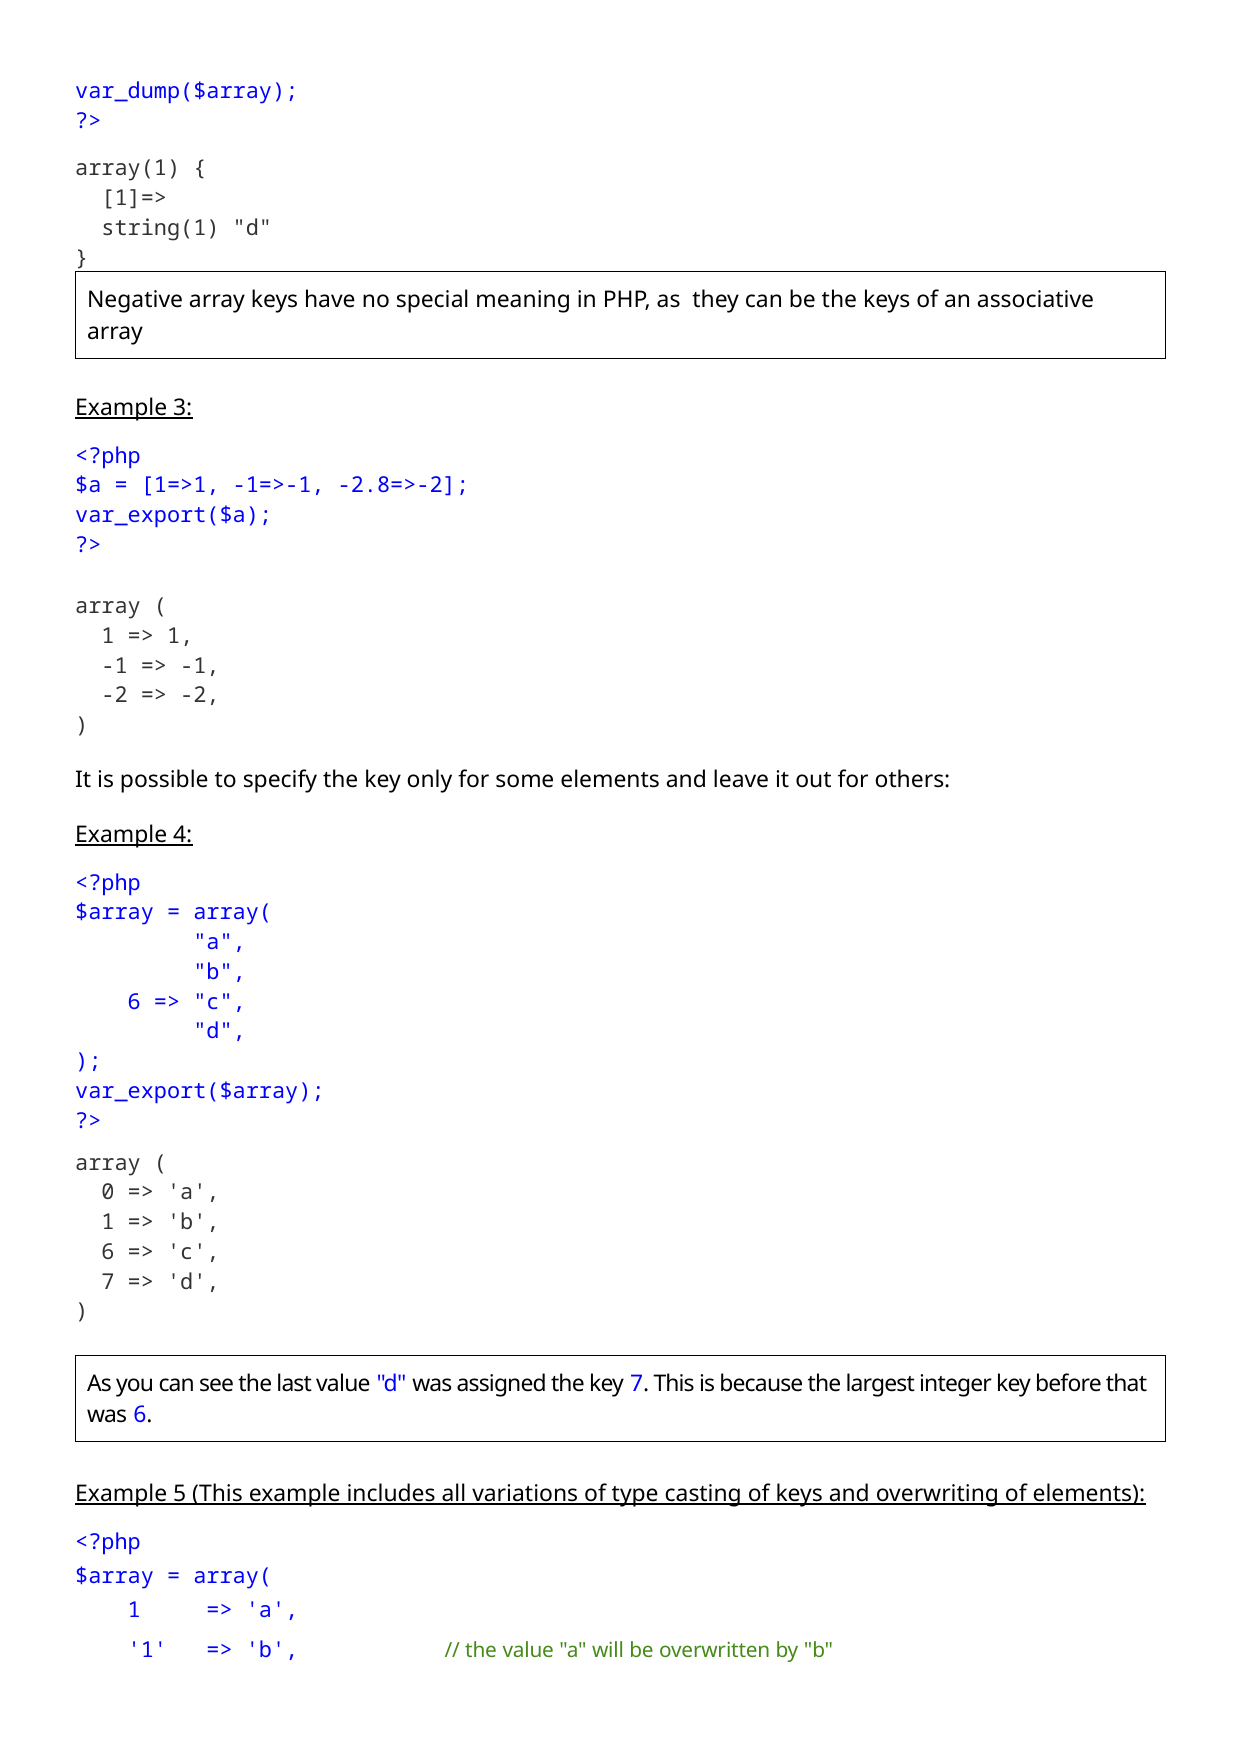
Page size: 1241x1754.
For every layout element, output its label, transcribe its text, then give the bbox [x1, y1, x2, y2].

text <?php $array = array( "a", "b", 6 => "c", "d", ); var_export($array); ?> [75, 867, 1166, 1135]
text array ( [75, 1146, 1166, 1176]
text Example 5 (This example includes all variations of type casting of keys and overwriting of elements): [75, 1477, 1166, 1508]
text var_dump($array); ?> [75, 75, 1166, 134]
text } [75, 242, 1166, 271]
text Example 3: [75, 391, 1166, 422]
text 1 => 'b', [75, 1206, 1166, 1236]
text array(1) { [75, 152, 1166, 182]
text 7 => 'd', [75, 1266, 1166, 1295]
text It is possible to specify the key only for some elements and leave it out for others: [75, 763, 1166, 794]
text 6 => 'c', [75, 1236, 1166, 1266]
text [1]=> [75, 182, 1166, 212]
text 0 => 'a', [75, 1176, 1166, 1206]
text ) [75, 709, 1166, 739]
text Negative array keys have no special meaning in PHP, as they can be the keys of an associative array [76, 272, 1165, 358]
text string(1) "d" [75, 212, 1166, 242]
text 1 => 1, [75, 620, 1166, 650]
text As you can see the last value "d" was assigned the key 7. This is because the largest integer key before that was 6. [76, 1356, 1165, 1441]
text '1' => 'b', // the value "a" will be overwritten by "b" [75, 1634, 1166, 1664]
text ) [75, 1295, 1166, 1325]
text <?php $array = array( [75, 1526, 1166, 1589]
text array ( [75, 559, 1166, 620]
text -2 => -2, [75, 679, 1166, 709]
text 1 => 'a', [75, 1594, 1166, 1624]
text Example 4: [75, 818, 1166, 849]
text <?php $a = [1=>1, -1=>-1, -2.8=>-2]; var_export($a); [75, 440, 1166, 529]
text -1 => -1, [75, 650, 1166, 679]
text ?> [75, 529, 1166, 559]
